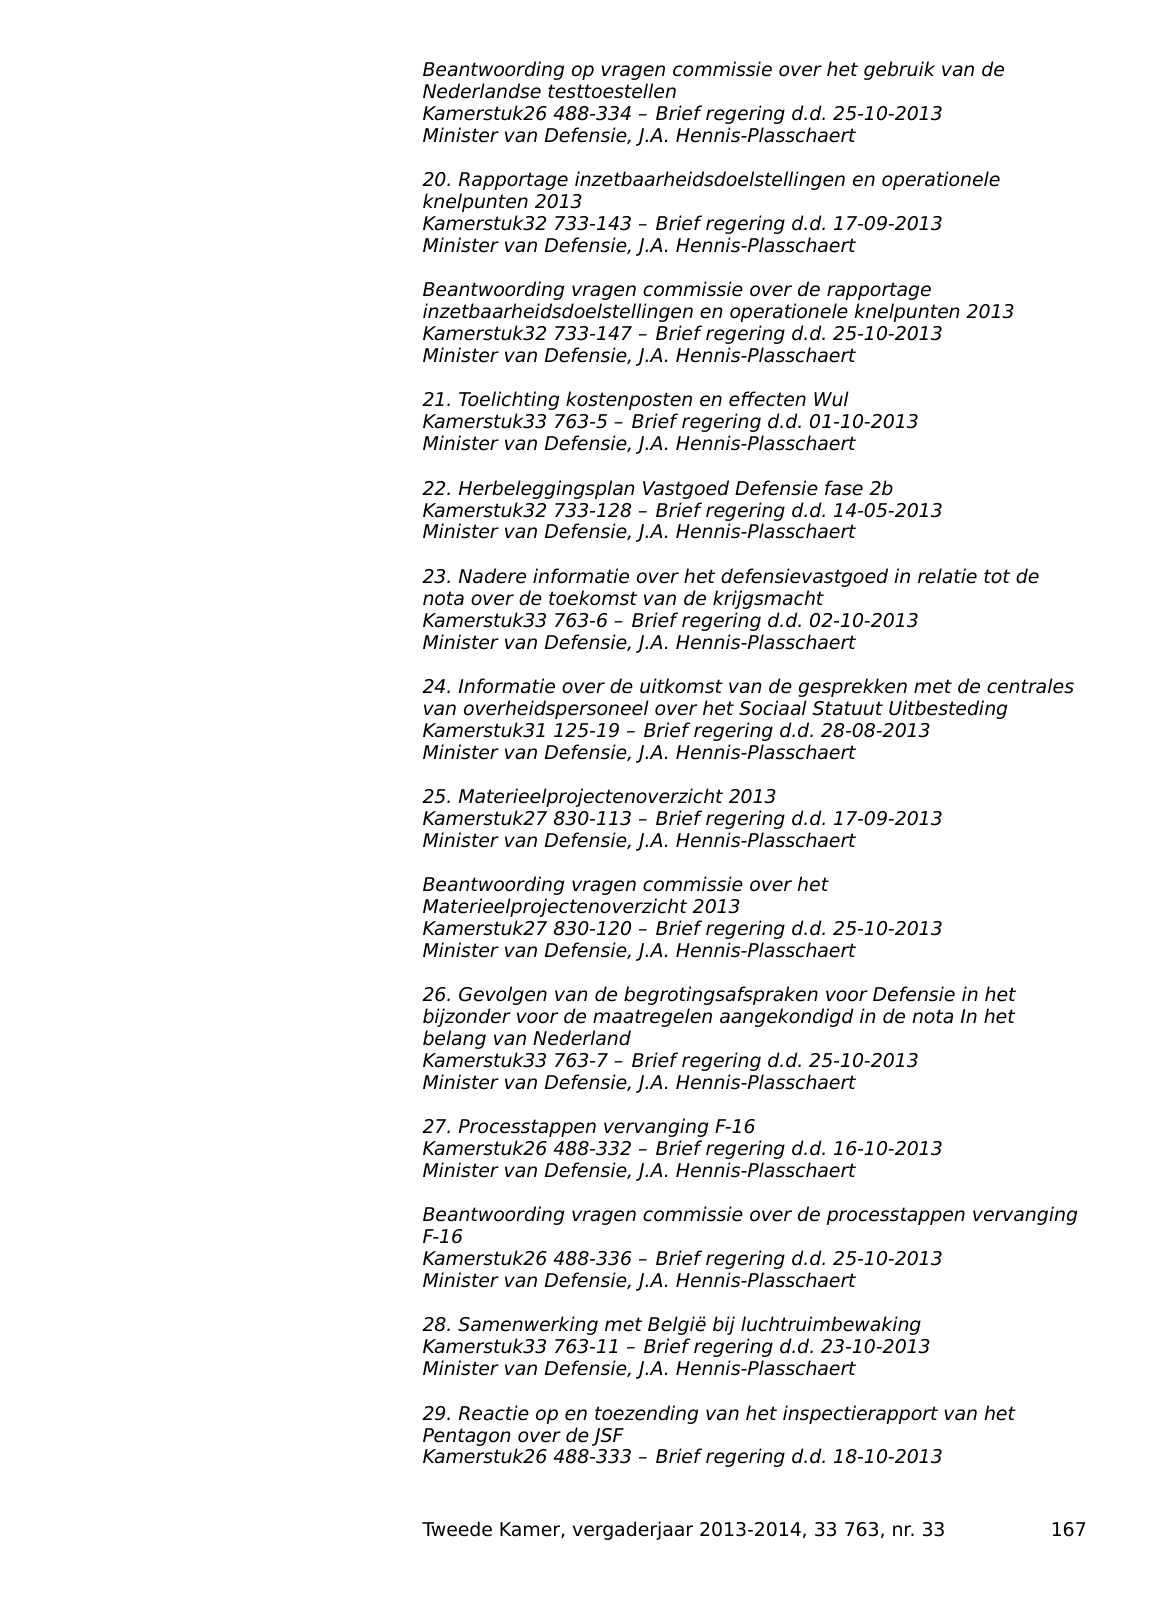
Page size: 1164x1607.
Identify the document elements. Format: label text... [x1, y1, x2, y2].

text 26. Gevolgen van de begrotingsafspraken voor Defensie in het bijzonder voor de maatregelen aangekondigd in de nota In het belang van Nederland [422, 984, 1087, 1050]
text Minister van Defensie, J.A. Hennis-Plasschaert [422, 1358, 1087, 1380]
text Minister van Defensie, J.A. Hennis-Plasschaert [422, 632, 1087, 653]
text 22. Herbeleggingsplan Vastgoed Defensie fase 2b [422, 477, 1087, 499]
text 20. Rapportage inzetbaarheidsdoelstellingen en operationele knelpunten 2013 [422, 169, 1087, 213]
text Kamerstuk27 830-113 – Brief regering d.d. 17-09-2013 [422, 808, 1087, 830]
text Minister van Defensie, J.A. Hennis-Plasschaert [422, 433, 1087, 455]
text Kamerstuk26 488-333 – Brief regering d.d. 18-10-2013 [422, 1446, 1087, 1468]
text Kamerstuk31 125-19 – Brief regering d.d. 28-08-2013 [422, 720, 1087, 742]
text 29. Reactie op en toezending van het inspectierapport van het Pentagon over de JSF [422, 1402, 1087, 1446]
text Kamerstuk33 763-6 – Brief regering d.d. 02-10-2013 [422, 609, 1087, 632]
text Kamerstuk27 830-120 – Brief regering d.d. 25-10-2013 [422, 918, 1087, 940]
text Beantwoording vragen commissie over de processtappen vervanging F-16 [422, 1204, 1087, 1248]
text Minister van Defensie, J.A. Hennis-Plasschaert [422, 1160, 1087, 1182]
text 25. Materieelprojectenoverzicht 2013 [422, 786, 1087, 808]
text Kamerstuk26 488-332 – Brief regering d.d. 16-10-2013 [422, 1138, 1087, 1160]
text Beantwoording op vragen commissie over het gebruik van de Nederlandse testtoestellen [422, 59, 1087, 103]
text Beantwoording vragen commissie over het Materieelprojectenoverzicht 2013 [422, 874, 1087, 918]
text Kamerstuk33 763-7 – Brief regering d.d. 25-10-2013 [422, 1050, 1087, 1072]
text Kamerstuk26 488-336 – Brief regering d.d. 25-10-2013 [422, 1248, 1087, 1270]
text 27. Processtappen vervanging F-16 [422, 1116, 1087, 1138]
text Minister van Defensie, J.A. Hennis-Plasschaert [422, 521, 1087, 543]
text 23. Nadere informatie over het defensievastgoed in relatie tot de nota over de toekomst van de krijgsmacht [422, 566, 1087, 609]
text 21. Toelichting kostenposten en effecten Wul [422, 389, 1087, 411]
text Minister van Defensie, J.A. Hennis-Plasschaert [422, 1270, 1087, 1292]
text Kamerstuk32 733-128 – Brief regering d.d. 14-05-2013 [422, 499, 1087, 521]
text Minister van Defensie, J.A. Hennis-Plasschaert [422, 235, 1087, 257]
text Minister van Defensie, J.A. Hennis-Plasschaert [422, 940, 1087, 962]
text Beantwoording vragen commissie over de rapportage inzetbaarheidsdoelstellingen en operationele knelpunten 2013 [422, 279, 1087, 323]
text Kamerstuk26 488-334 – Brief regering d.d. 25-10-2013 [422, 103, 1087, 125]
text Minister van Defensie, J.A. Hennis-Plasschaert [422, 1072, 1087, 1094]
text Kamerstuk33 763-11 – Brief regering d.d. 23-10-2013 [422, 1336, 1087, 1358]
text Minister van Defensie, J.A. Hennis-Plasschaert [422, 125, 1087, 147]
text Minister van Defensie, J.A. Hennis-Plasschaert [422, 742, 1087, 764]
text 24. Informatie over de uitkomst van de gesprekken met de centrales van overheidspersoneel over het Sociaal Statuut Uitbesteding [422, 676, 1087, 720]
text Minister van Defensie, J.A. Hennis-Plasschaert [422, 830, 1087, 852]
text Kamerstuk32 733-143 – Brief regering d.d. 17-09-2013 [422, 213, 1087, 235]
text Minister van Defensie, J.A. Hennis-Plasschaert [422, 345, 1087, 367]
text Kamerstuk32 733-147 – Brief regering d.d. 25-10-2013 [422, 323, 1087, 345]
text 28. Samenwerking met België bij luchtruimbewaking [422, 1314, 1087, 1336]
text Kamerstuk33 763-5 – Brief regering d.d. 01-10-2013 [422, 411, 1087, 433]
